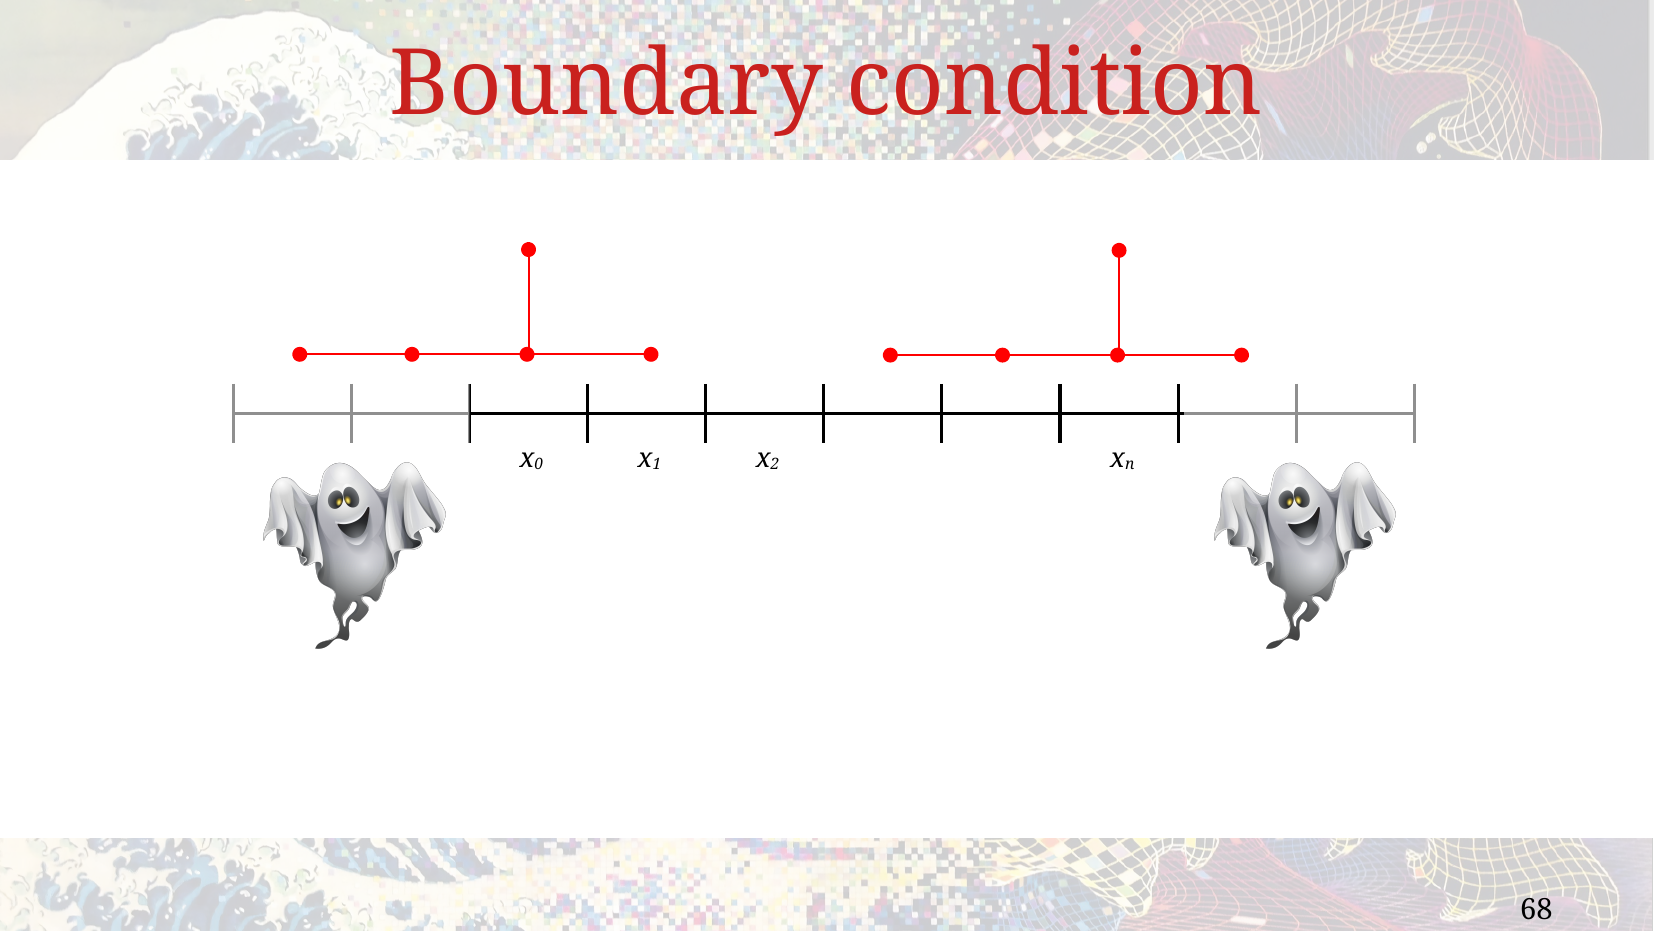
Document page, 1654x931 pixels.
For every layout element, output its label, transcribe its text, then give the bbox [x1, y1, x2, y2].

text_box x2 [741, 431, 801, 473]
text_box [1184, 383, 1450, 502]
title Boundary condition [0, 33, 1654, 126]
text_box x1 [623, 431, 683, 473]
text_box xn [1095, 431, 1155, 473]
picture [1213, 461, 1397, 650]
text_box x0 [504, 431, 564, 473]
text_box [203, 383, 470, 502]
picture [262, 461, 447, 650]
